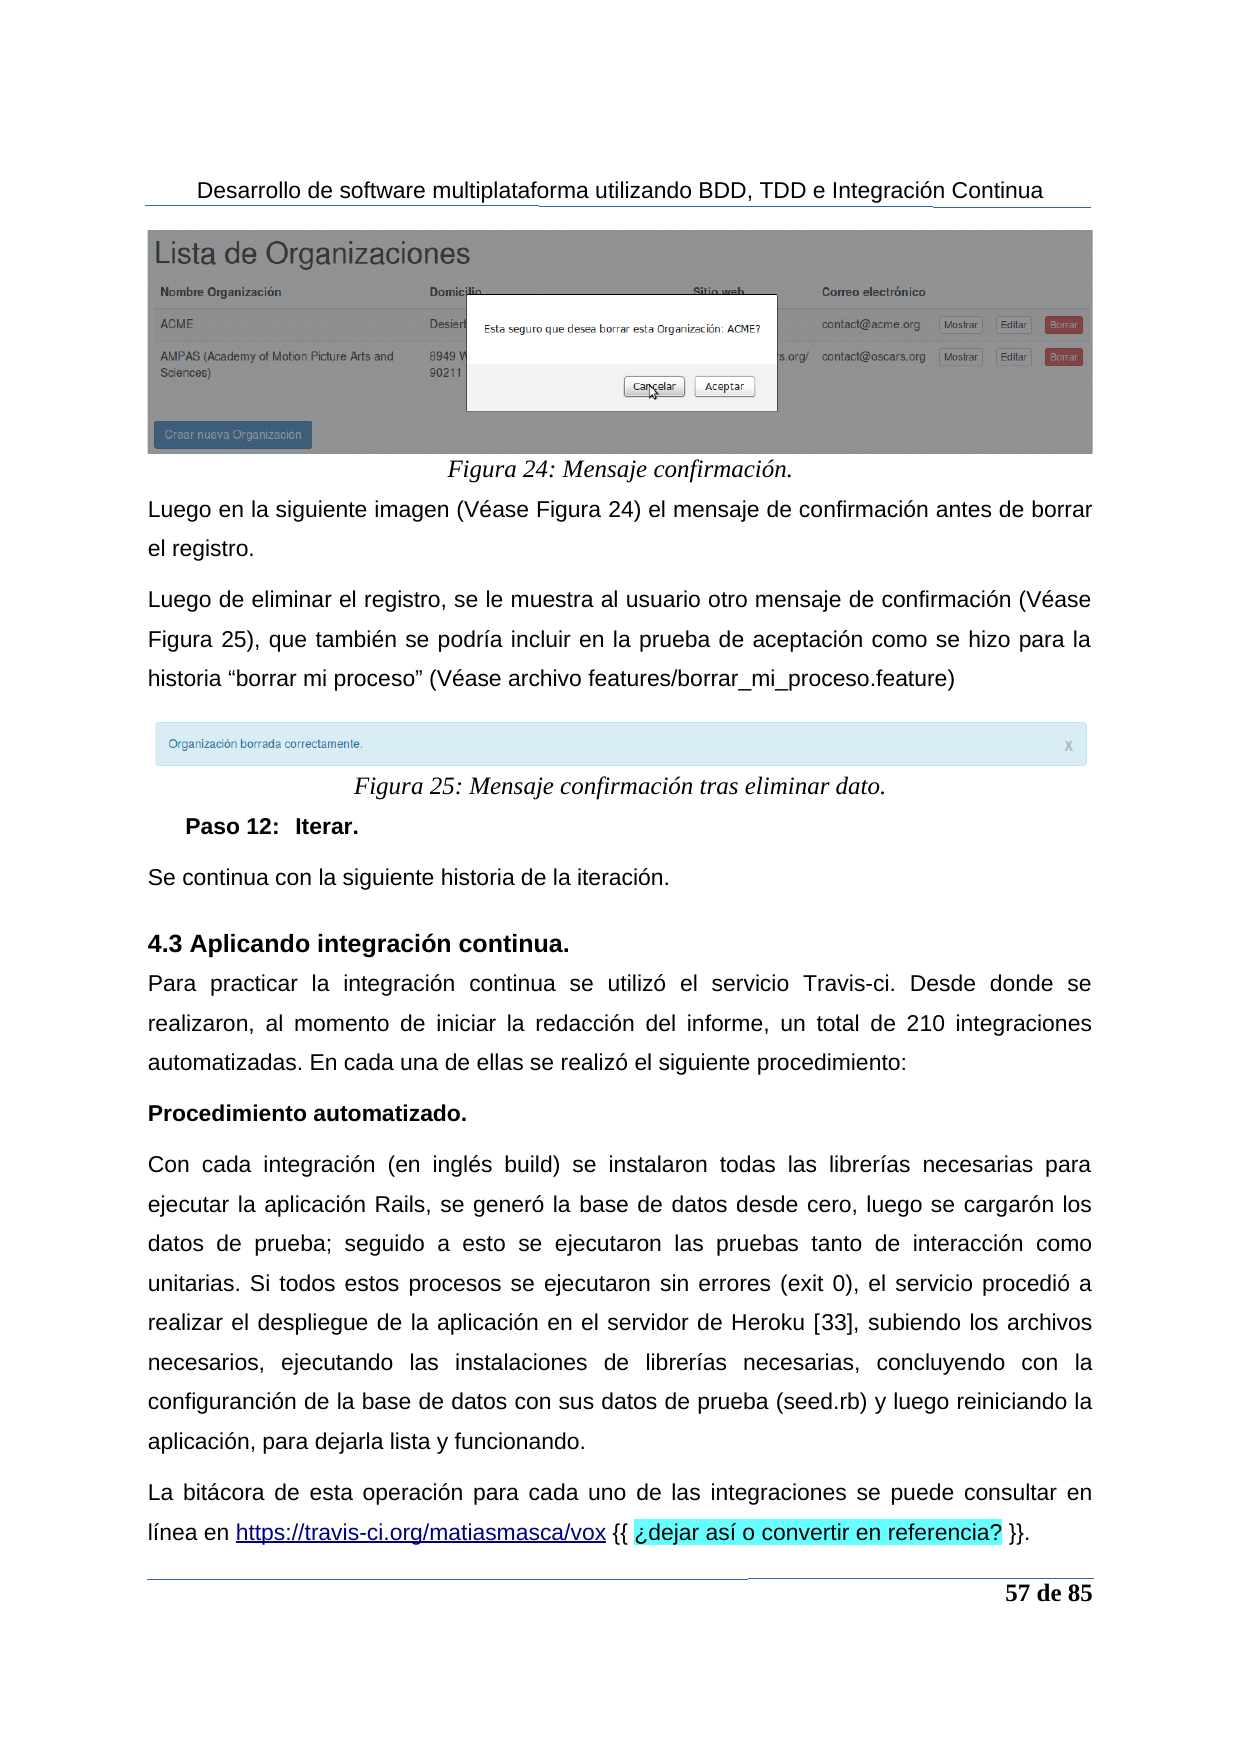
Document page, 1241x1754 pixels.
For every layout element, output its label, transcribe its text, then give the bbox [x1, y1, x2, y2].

text Se continua con la siguiente historia de la iteración. [148, 864, 1093, 891]
text Luego en la siguiente imagen (Véase Figura 24) el mensaje de confirmación antes de borrar el registro. [148, 482, 1093, 561]
list Iterar. [185, 800, 1093, 839]
list [148, 705, 1093, 717]
picture [147, 717, 1093, 772]
subtitle 4.3 Aplicando integración continua. [148, 929, 1093, 957]
text Figura 24: Mensaje confirmación. [148, 454, 1093, 482]
text Luego de eliminar el registro, se le muestra al usuario otro mensaje de confirmación (Véase Figura 25), que también se podría incluir en la prueba de aceptación como se hizo para la historia “borrar mi proceso” (Véase archivo features/borrar_mi_proceso.feature) [148, 586, 1093, 692]
text Para practicar la integración continua se utilizó el servicio Travis-ci. Desde donde se realizaron, al momento de iniciar la redacción del informe, un total de 210 integraciones automatizadas. En cada una de ellas se realizó el siguiente procedimiento: [148, 970, 1093, 1075]
text [148, 218, 1093, 230]
picture [147, 230, 1093, 454]
text La bitácora de esta operación para cada uno de las integraciones se puede consultar en línea en https://travis-ci.org/matiasmasca/vox {{ ¿dejar así o convertir en referencia? }}. [148, 1479, 1093, 1545]
list Figura 25: Mensaje confirmación tras eliminar dato. [148, 772, 1093, 800]
text Con cada integración (en inglés build) se instalaron todas las librerías necesarias para ejecutar la aplicación Rails, se generó la base de datos desde cero, luego se cargarón los datos de prueba; seguido a esto se ejecutaron las pruebas tanto de interacción como unitarias. Si todos estos procesos se ejecutaron sin errores (exit 0), el servicio procedió a realizar el despliegue de la aplicación en el servidor de Heroku [33], subiendo los archivos necesarios, ejecutando las instalaciones de librerías necesarias, concluyendo con la configuranción de la base de datos con sus datos de prueba (seed.rb) y luego reiniciando la aplicación, para dejarla lista y funcionando. [148, 1151, 1093, 1454]
text Procedimiento automatizado. [148, 1100, 1093, 1127]
